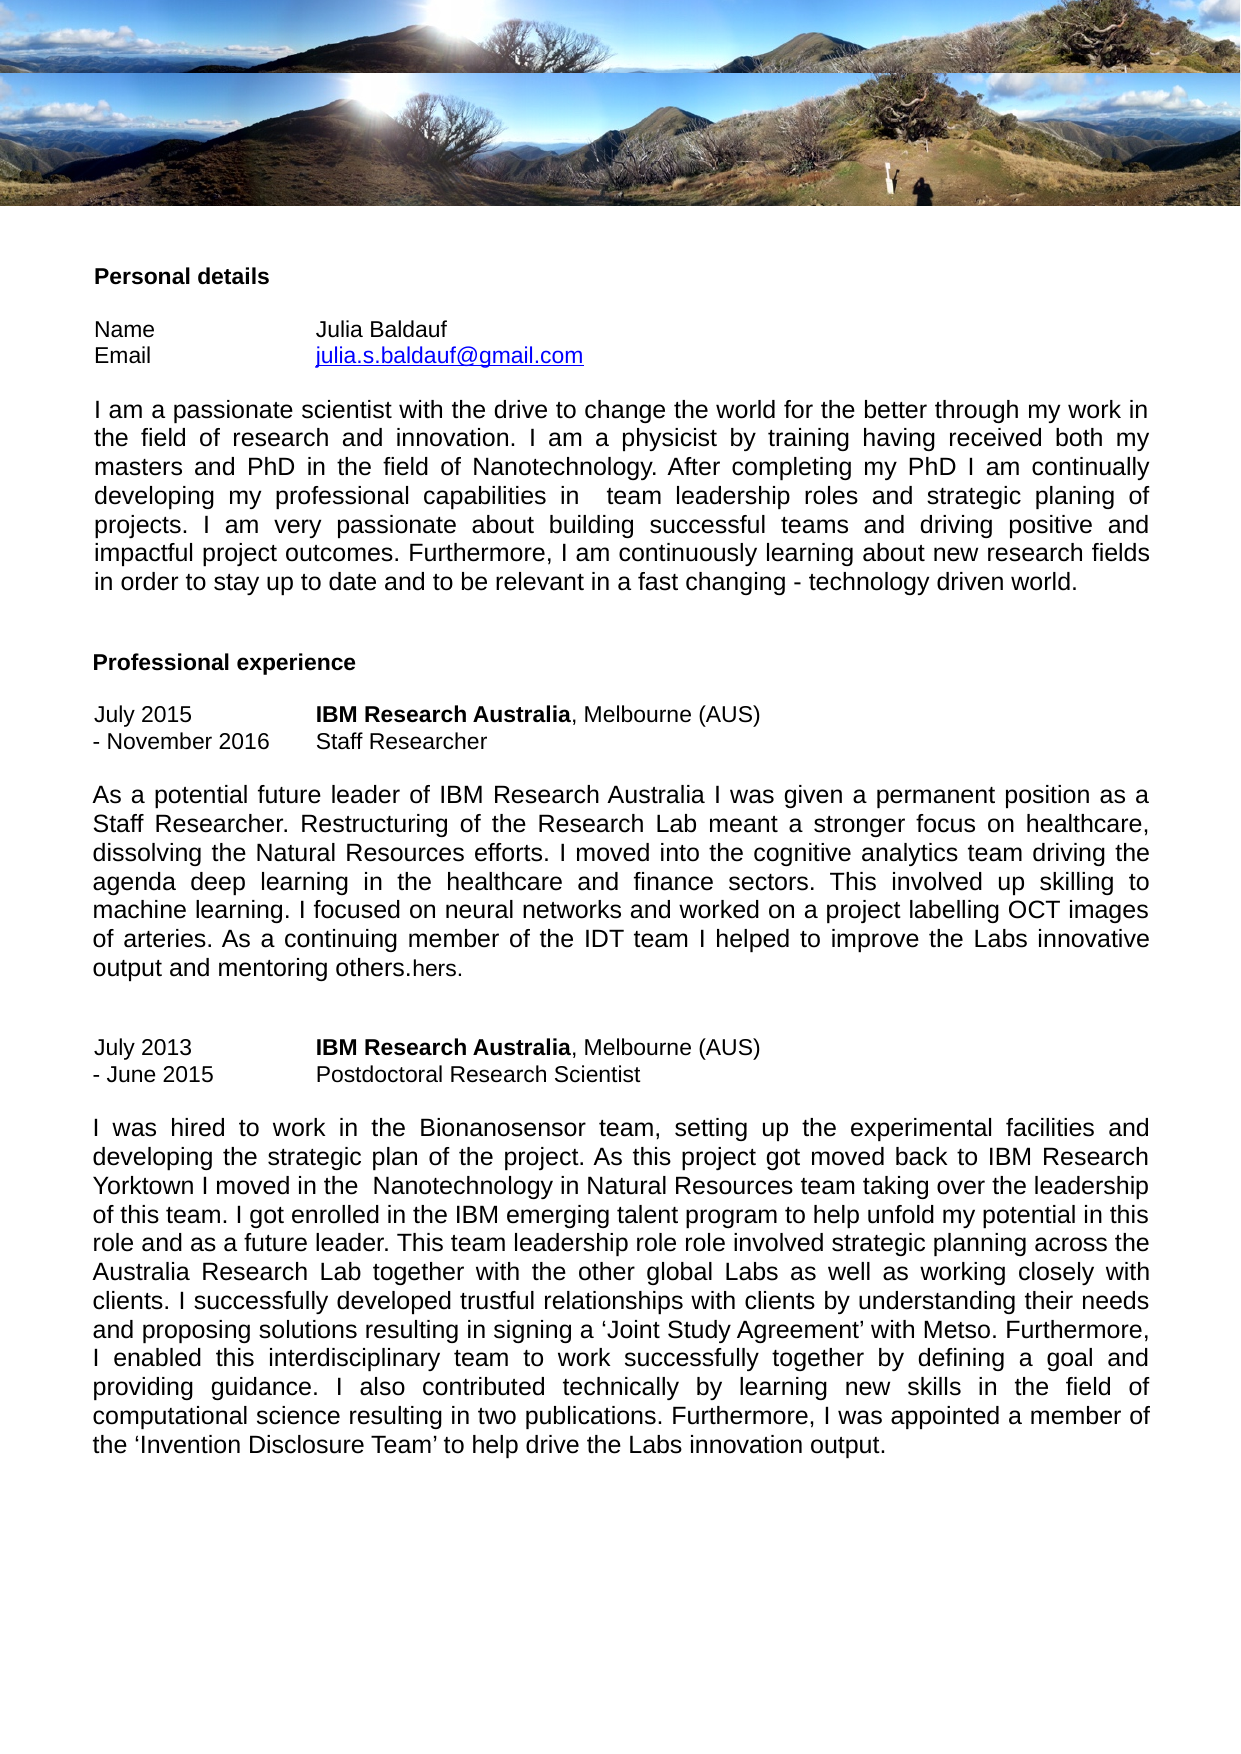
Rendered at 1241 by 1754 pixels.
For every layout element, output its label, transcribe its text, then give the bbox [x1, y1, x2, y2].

text As a potential future leader of IBM Research Australia I was given a permanent position as a Staff Researcher. Restructuring of the Research Lab meant a stronger focus on healthcare, dissolving the Natural Resources efforts. I moved into the cognitive analytics team driving the agenda deep learning in the healthcare and finance sectors. This involved up skilling to machine learning. I focused on neural networks and worked on a project labelling OCT images of arteries. As a continuing member of the IDT team I helped to improve the Labs innovative output and mentoring others.hers. [92, 780, 1152, 982]
text I am a passionate scientist with the drive to change the world for the better through my work in the field of research and innovation. I am a physicist by training having received both my masters and PhD in the field of Nanotechnology. After completing my PhD I am continually developing my professional capabilities in team leadership roles and strategic planing of projects. I am very passionate about building successful teams and driving positive and impactful project outcomes. Furthermore, I am continuously learning about new research fields in order to stay up to date and to be relevant in a fast changing - technology driven world. [94, 395, 1152, 596]
text I was hired to work in the Bionanosensor team, setting up the experimental facilities and developing the strategic plan of the project. As this project got moved back to IBM Research Yorktown I moved in the Nanotechnology in Natural Resources team taking over the leadership of this team. I got enrolled in the IBM emerging talent program to help unfold my potential in this role and as a future leader. This team leadership role role involved strategic planning across the Australia Research Lab together with the other global Labs as well as working closely with clients. I successfully developed trustful relationships with clients by understanding their needs and proposing solutions resulting in signing a ‘Joint Study Agreement’ with Metso. Furthermore, I enabled this interdisciplinary team to work successfully together by defining a goal and providing guidance. I also contributed technically by learning new skills in the field of computational science resulting in two publications. Furthermore, I was appointed a member of the ‘Invention Disclosure Team’ to help drive the Labs innovation output. [92, 1113, 1152, 1458]
text July 2013 IBM Research Australia, Melbourne (AUS) [94, 1034, 1152, 1061]
text - November 2016 Staff Researcher [92, 728, 1152, 754]
text Professional experience [20, 649, 1152, 675]
text Email julia.s.baldauf@gmail.com [20, 342, 1152, 368]
picture [0, 0, 1241, 206]
text - June 2015 Postdoctoral Research Scientist [92, 1061, 1152, 1087]
text Personal details [20, 263, 1152, 289]
text Name Julia Baldauf [20, 316, 1152, 342]
text July 2015 IBM Research Australia, Melbourne (AUS) [94, 701, 1152, 728]
